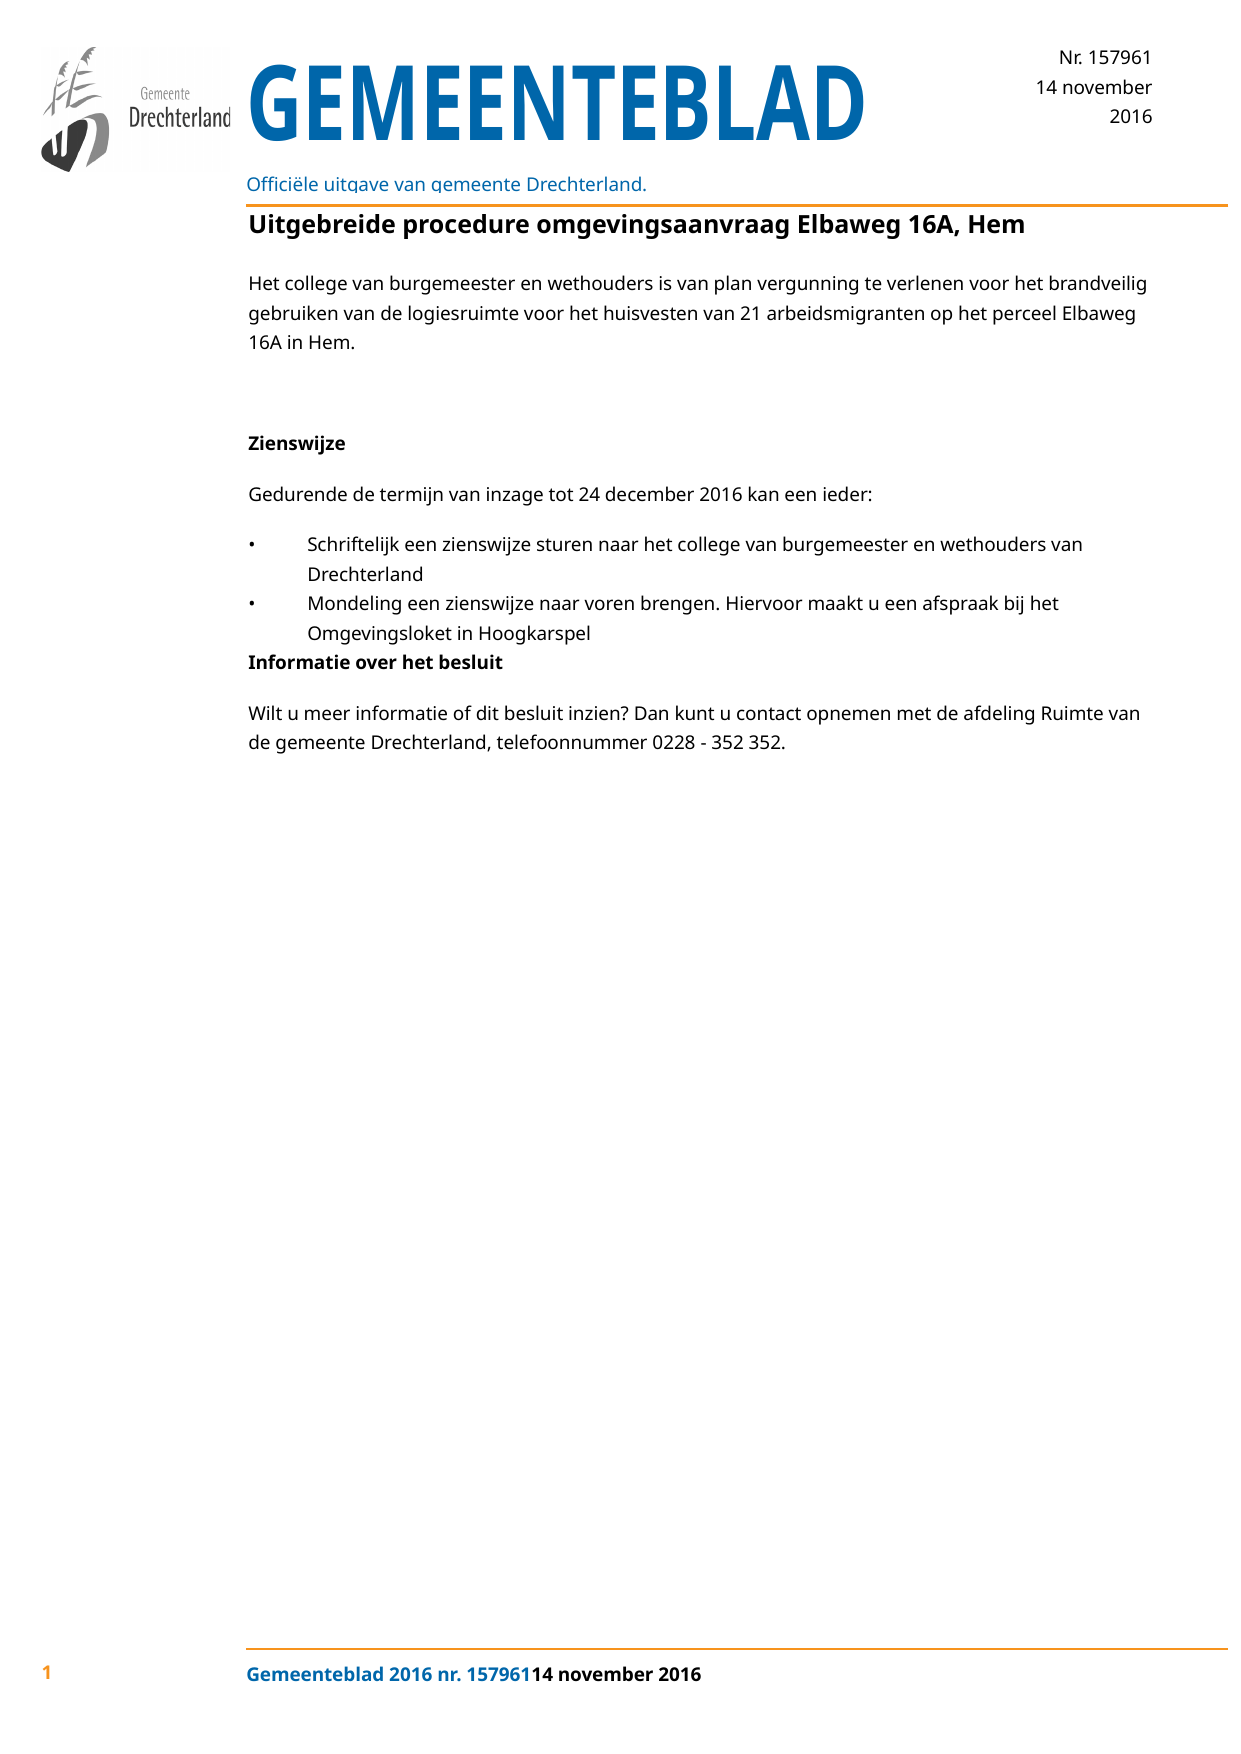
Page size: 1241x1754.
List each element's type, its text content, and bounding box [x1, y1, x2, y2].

list Schriftelijk een zienswijze sturen naar het college van burgemeester en wethouders van Drechterland [248, 531, 1152, 586]
text Het college van burgemeester en wethouders is van plan vergunning te verlenen voor het brandveilig gebruiken van de logiesruimte voor het huisvesten van 21 arbeidsmigranten op het perceel Elbaweg 16A in Hem. [248, 270, 1152, 355]
list Mondeling een zienswijze naar voren brengen. Hiervoor maakt u een afspraak bij het Omgevingsloket in Hoogkarspel [248, 590, 1152, 646]
picture [41, 47, 231, 172]
text Zienswijze [248, 430, 1152, 456]
text Wilt u meer informatie of dit besluit inzien? Dan kunt u contact opnemen met de afdeling Ruimte van de gemeente Drechterland, telefoonnummer 0228 - 352 352. [248, 700, 1152, 755]
text Gedurende de termijn van inzage tot 24 december 2016 kan een ieder: [248, 481, 1152, 506]
text Informatie over het besluit [248, 649, 1152, 675]
text Uitgebreide procedure omgevingsaanvraag Elbaweg 16A, Hem [248, 207, 1152, 241]
